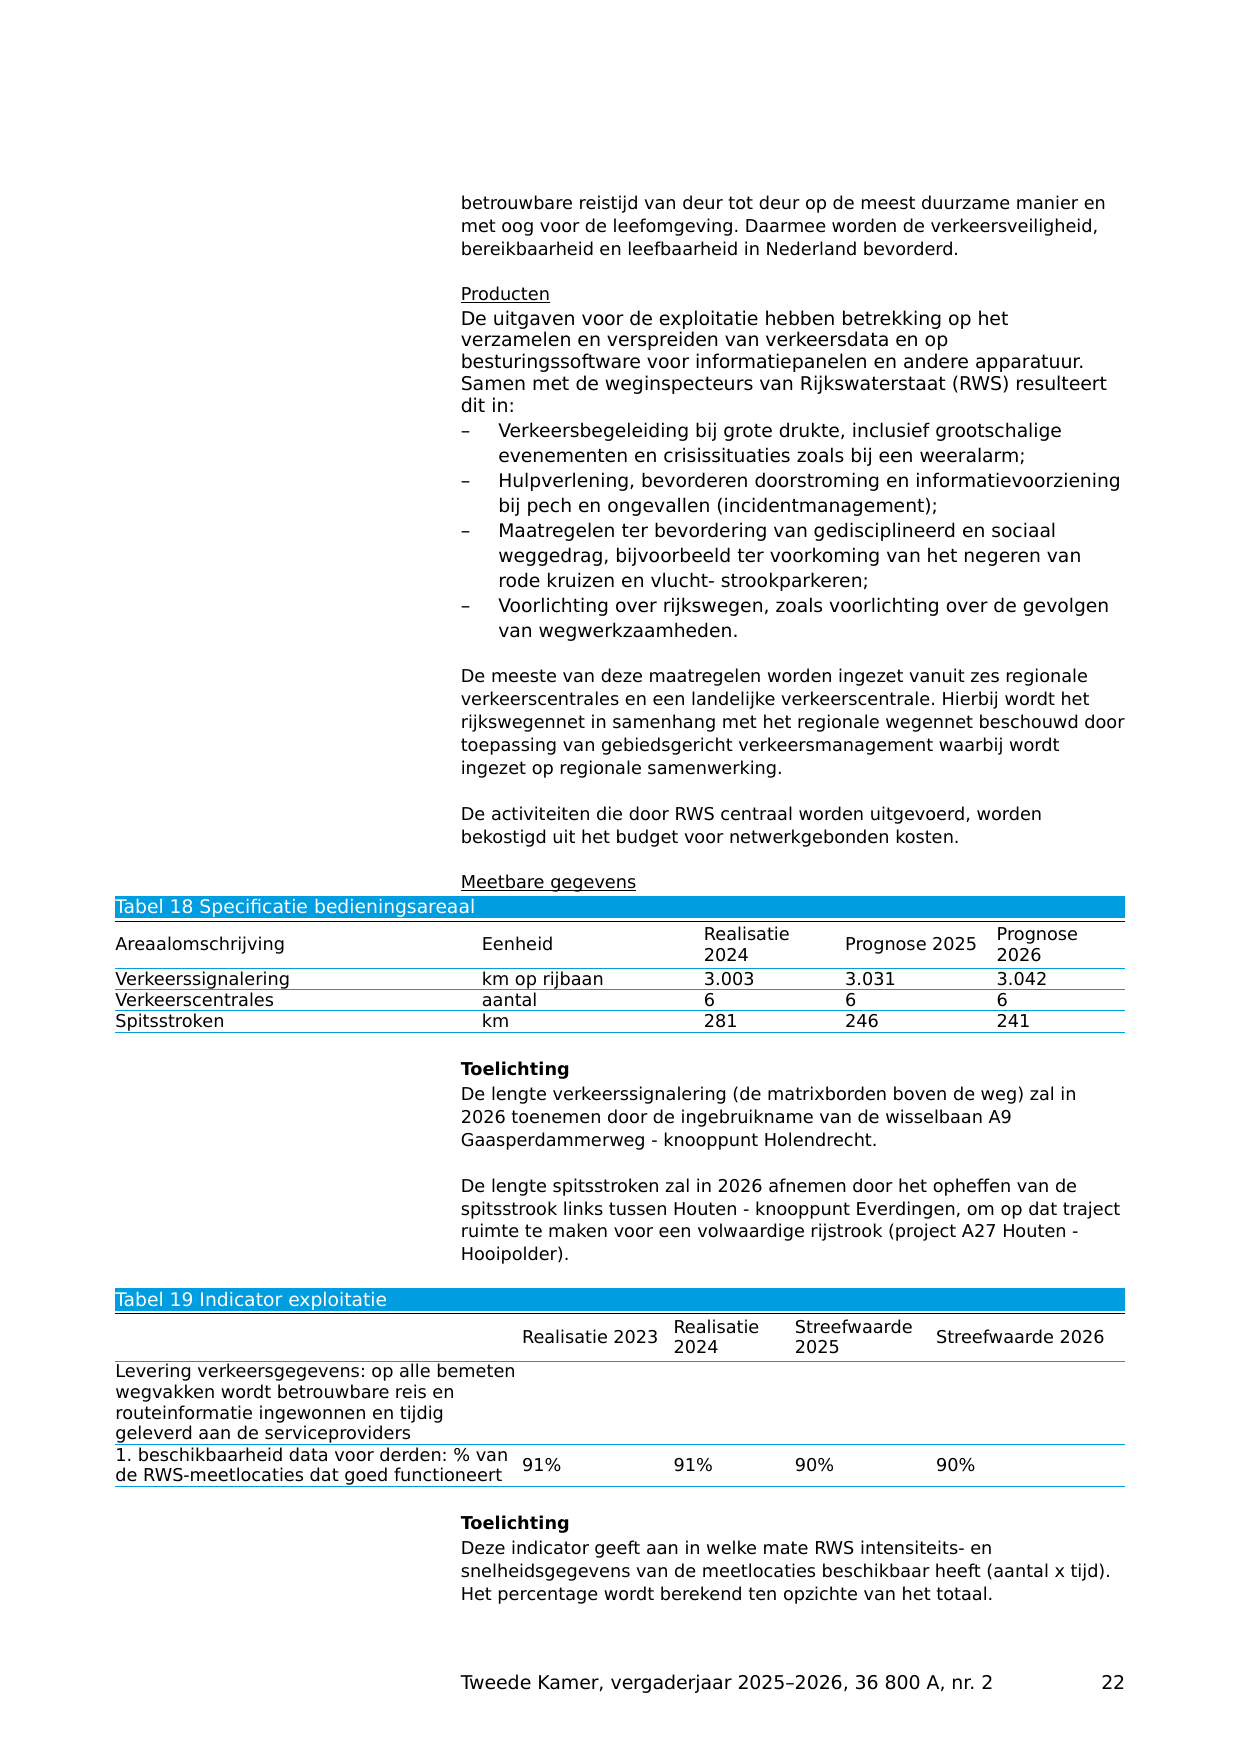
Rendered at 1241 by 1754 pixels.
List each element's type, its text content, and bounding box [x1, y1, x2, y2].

text De activiteiten die door RWS centraal worden uitgevoerd, worden bekostigd uit het budget voor netwerkgebonden kosten. [461, 802, 1125, 848]
table_cell Streefwaarde 2025 [792, 1314, 933, 1361]
table_cell Levering verkeersgegevens: op alle bemeten wegvakken wordt betrouw­bare reis en routeinformatie ingewonnen en tijdig geleverd aan de serviceproviders [115, 1362, 519, 1444]
table_cell [792, 1362, 933, 1444]
table_cell 1. beschikbaarheid data voor derden: % van de RWS-meet­locaties dat goed functioneert [115, 1445, 519, 1486]
list Verkeersbegeleiding bij grote drukte, inclusief grootschalige evenementen en crisissituaties zoals bij een weeralarm; [461, 417, 1125, 467]
text Toelichting [461, 1511, 1125, 1534]
table_cell 6 [842, 990, 993, 1010]
table_cell 3.031 [842, 969, 993, 989]
table_cell Spitsstroken [115, 1011, 479, 1032]
table_cell 91% [519, 1445, 670, 1486]
list Hulpverlening, bevorderen doorstroming en informatievoorziening bij pech en ongevallen (incidentmanagement); [461, 467, 1125, 517]
text Producten [461, 282, 1125, 305]
text Toelichting [461, 1057, 1125, 1080]
table_cell Streefwaarde 2026 [933, 1314, 1125, 1361]
table_cell Realisatie 2024 [701, 922, 842, 968]
table_cell [115, 1314, 519, 1361]
table_cell Prognose 2025 [842, 922, 993, 968]
text De lengte verkeerssignalering (de matrixborden boven de weg) zal in 2026 toenemen door de ingebruikname van de wisselbaan A9 Gaasperdammerweg - knooppunt Holendrecht. [461, 1082, 1125, 1151]
table_cell km op rijbaan [479, 969, 701, 989]
text De lengte spitsstroken zal in 2026 afnemen door het opheffen van de spitsstrook links tussen Houten - knooppunt Everdingen, om op dat traject ruimte te maken voor een volwaardige rijstrook (project A27 Houten - Hooipolder). [461, 1174, 1125, 1265]
table_cell [670, 1362, 792, 1444]
text De uitgaven voor de exploitatie hebben betrekking op het verzamelen en verspreiden van verkeersdata en op besturingssoftware voor informatiepanelen en andere apparatuur. Samen met de weginspecteurs van Rijkswa­terstaat (RWS) resulteert dit in: [461, 307, 1125, 417]
table_cell 3.042 [994, 969, 1125, 989]
table_cell aantal [479, 990, 701, 1010]
table_cell 241 [994, 1011, 1125, 1032]
table_cell [519, 1362, 670, 1444]
table_cell 91% [670, 1445, 792, 1486]
table_cell 6 [701, 990, 842, 1010]
text Deze indicator geeft aan in welke mate RWS intensiteits- en snelheidsgegevens van de meetlocaties beschikbaar heeft (aantal x tijd). Het percentage wordt berekend ten opzichte van het totaal. [461, 1536, 1125, 1605]
table_cell [933, 1362, 1125, 1444]
list Voorlichting over rijkswegen, zoals voorlichting over de gevolgen van wegwerkzaamheden. [461, 592, 1125, 642]
table_cell 90% [933, 1445, 1125, 1486]
text betrouwbare reistijd van deur tot deur op de meest duurzame manier en met oog voor de leefomgeving. Daarmee worden de verkeersveiligheid, bereikbaarheid en leefbaarheid in Nederland bevorderd. [461, 191, 1125, 259]
table_cell 246 [842, 1011, 993, 1032]
table_cell Verkeerssignalering [115, 969, 479, 989]
table_cell 90% [792, 1445, 933, 1486]
table_cell 281 [701, 1011, 842, 1032]
table_cell Areaalomschrijving [115, 922, 479, 968]
text Meetbare gegevens [461, 871, 1125, 893]
table_cell Prognose 2026 [994, 922, 1125, 968]
table_cell Realisatie 2024 [670, 1314, 792, 1361]
table_cell 3.003 [701, 969, 842, 989]
table_cell Verkeerscentrales [115, 990, 479, 1010]
table_cell Realisatie 2023 [519, 1314, 670, 1361]
text De meeste van deze maatregelen worden ingezet vanuit zes regionale verkeerscentrales en een landelijke verkeerscentrale. Hierbij wordt het rijkswegennet in samenhang met het regionale wegennet beschouwd door toepassing van gebiedsgericht verkeersmanagement waarbij wordt ingezet op regionale samenwerking. [461, 664, 1125, 779]
table_cell Eenheid [479, 922, 701, 968]
table_cell km [479, 1011, 701, 1032]
list Maatregelen ter bevordering van gedisciplineerd en sociaal weggedrag, bijvoorbeeld ter voorkoming van het negeren van rode kruizen en vlucht- strookparkeren; [461, 517, 1125, 592]
table_cell 6 [994, 990, 1125, 1010]
